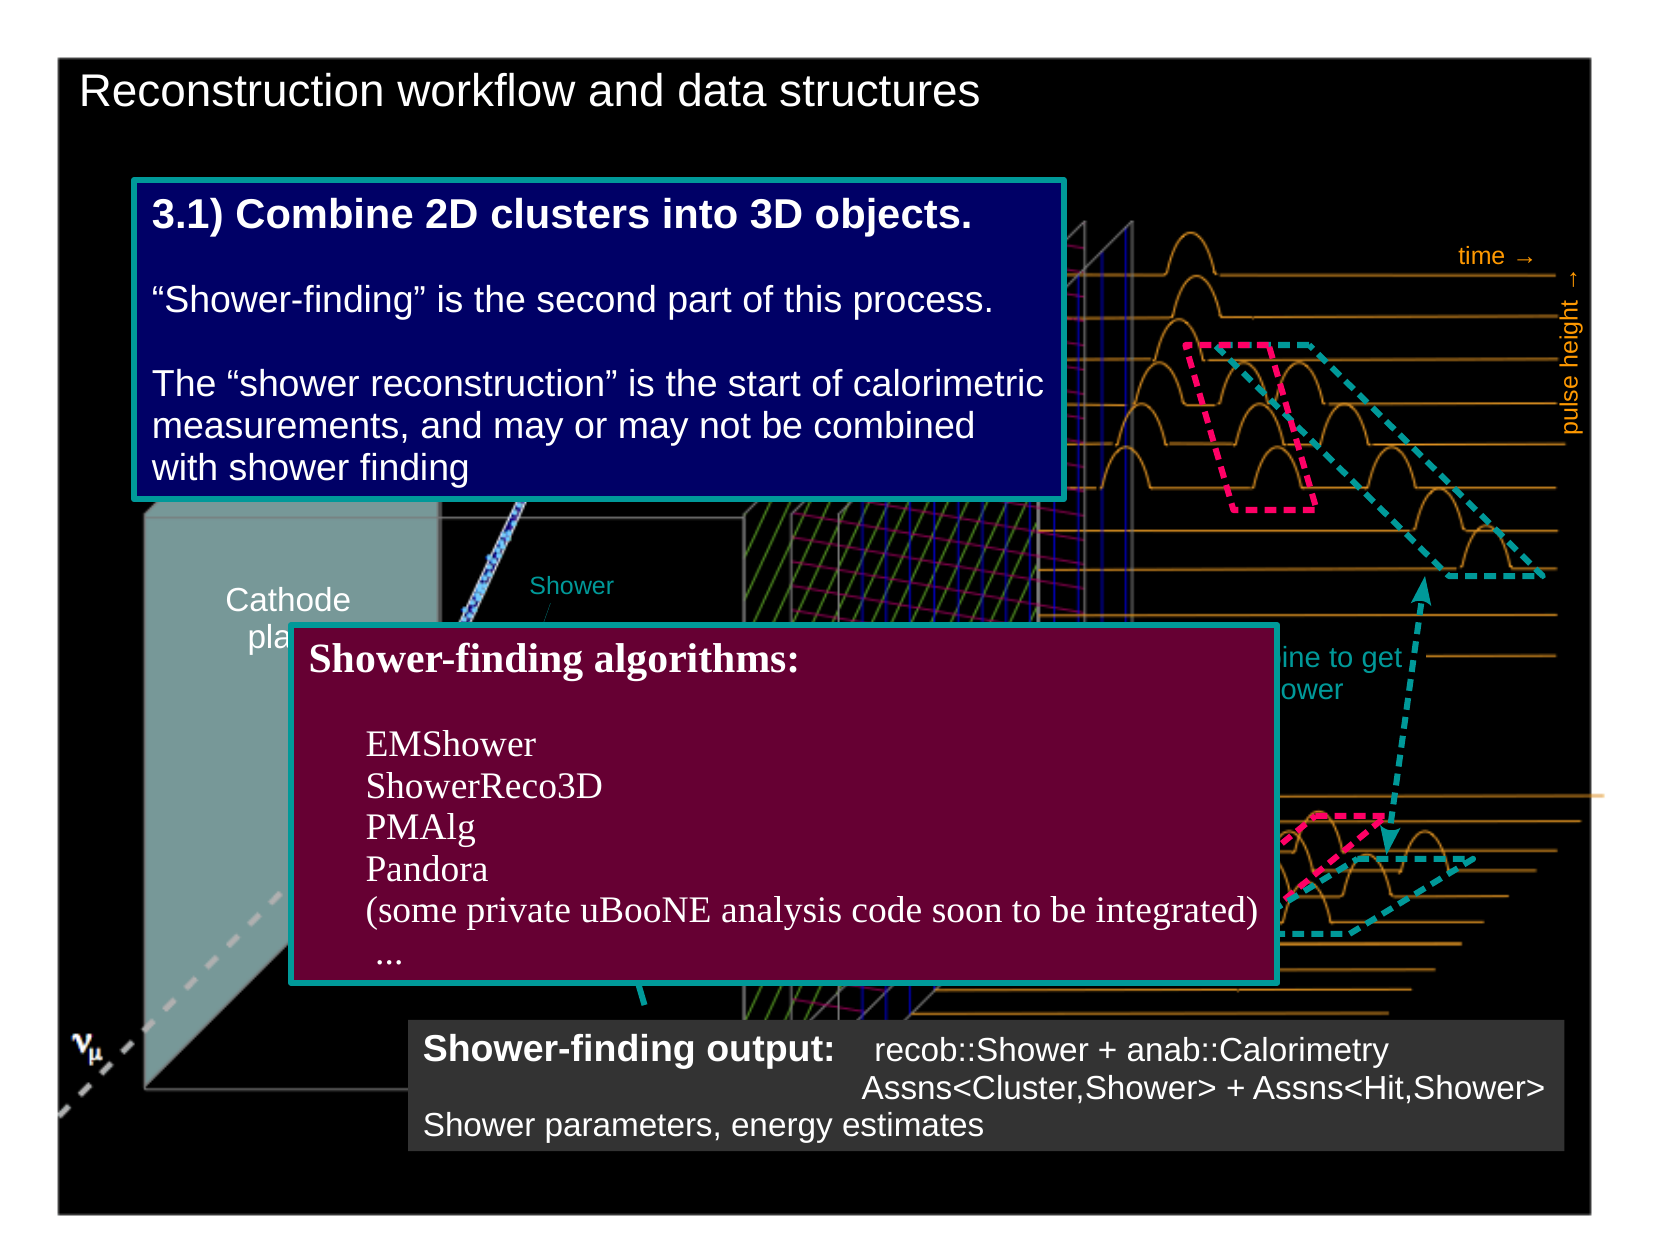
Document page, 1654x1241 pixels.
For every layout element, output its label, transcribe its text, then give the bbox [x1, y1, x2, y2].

text_box 3.1) Combine 2D clusters into 3D objects. “Shower-finding” is the second part of this process. The “shower reconstruction” is the start of calorimetric measurements, and may or may not be combined with shower finding [134, 180, 1064, 500]
text_box pulse height → [1547, 247, 1591, 451]
text_box Shower-finding output: recob::Shower + anab::Calorimetry Assns<Cluster,Shower> + Assns<Hit,Shower> Shower parameters, energy estimates [408, 1019, 1565, 1152]
text_box Reconstruction workflow and data structures [64, 57, 1042, 125]
picture [0, 0, 1650, 1241]
text_box Combine to get 3D shower [1280, 633, 1426, 714]
text_box time → [1443, 234, 1560, 277]
text_box Shower [514, 564, 629, 621]
text_box Cathode plane [210, 574, 367, 664]
text_box Shower-finding algorithms: EMShower ShowerReco3D PMAlg Pandora (some private uBooNE analysis code soon to be integrated) ... [290, 625, 1275, 951]
